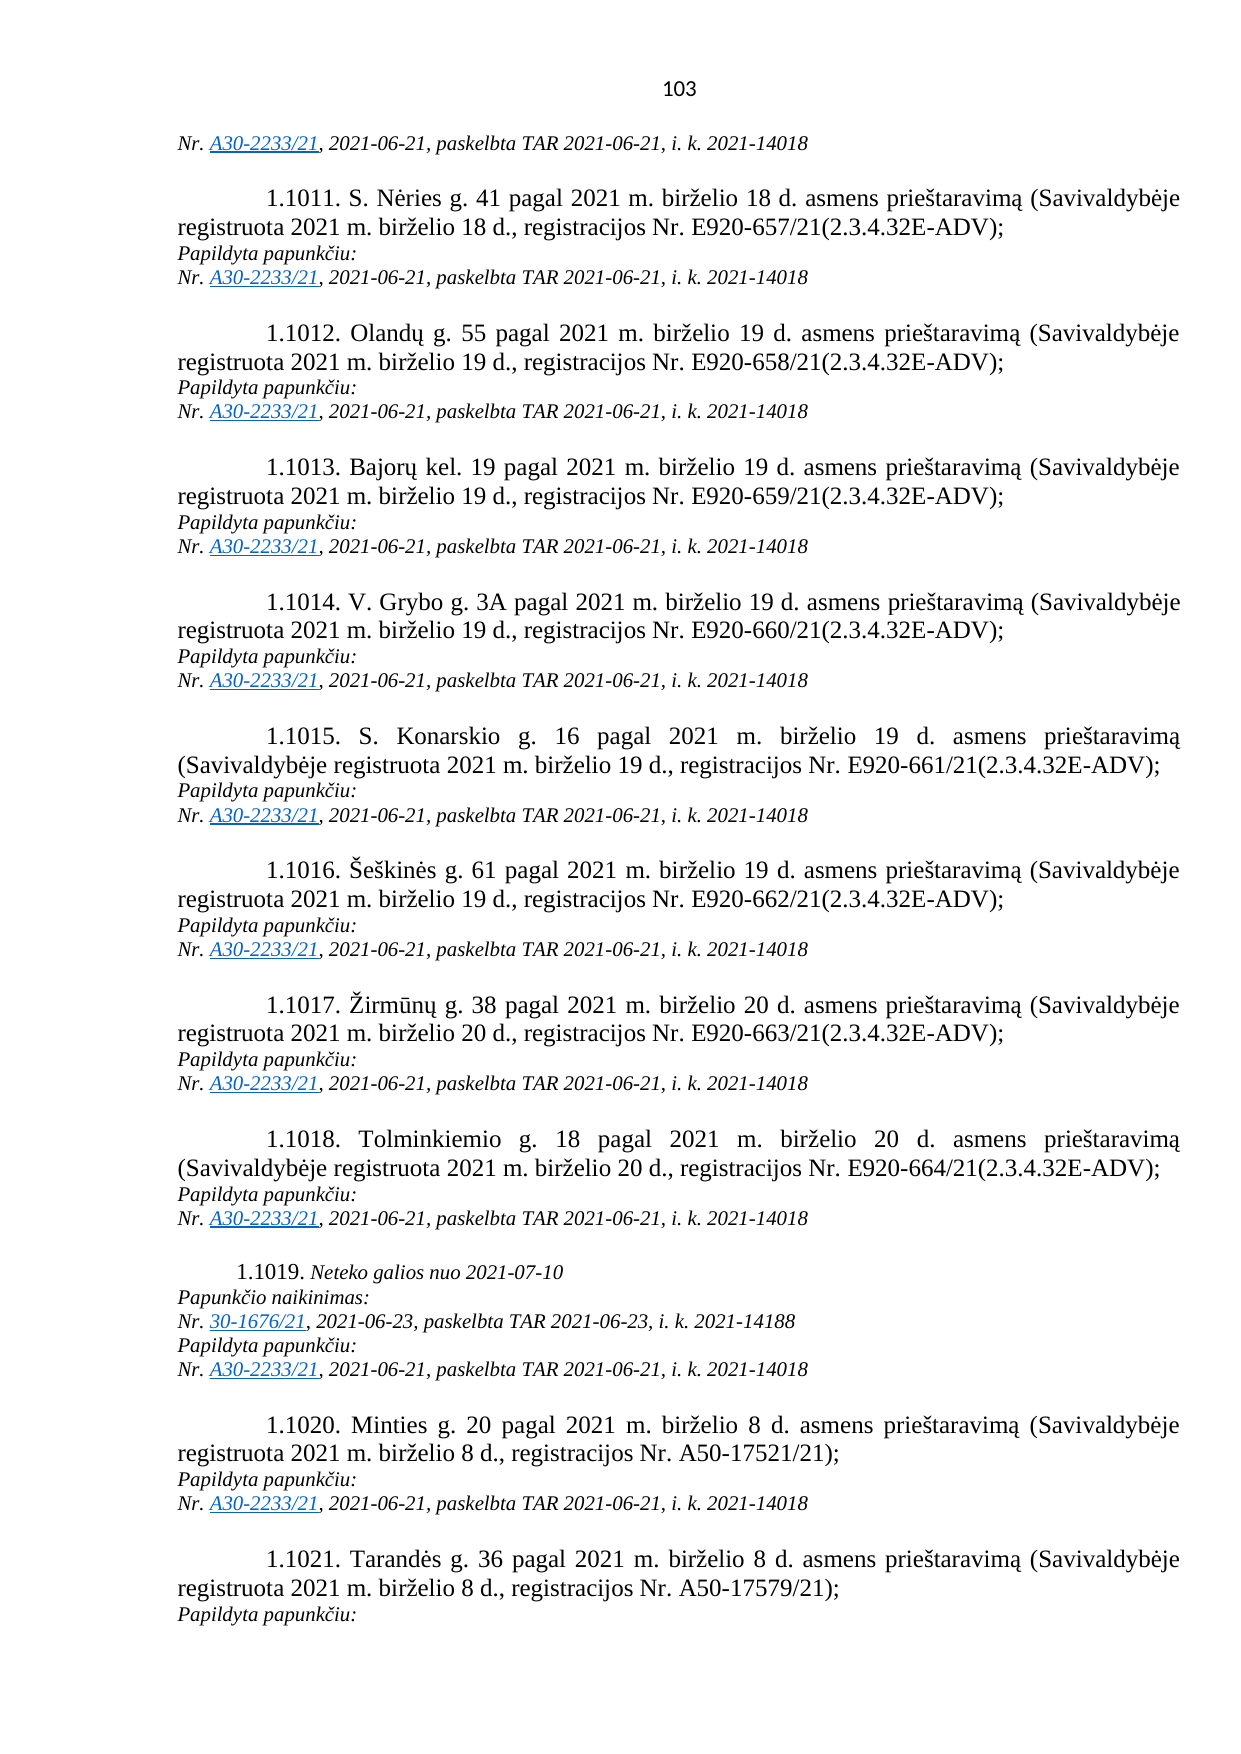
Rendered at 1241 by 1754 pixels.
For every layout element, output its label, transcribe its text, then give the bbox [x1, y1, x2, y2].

text 1.1016. Šeškinės g. 61 pagal 2021 m. birželio 19 d. asmens prieštaravimą (Savivaldybėje registruota 2021 m. birželio 19 d., registracijos Nr. E920-662/21(2.3.4.32E-ADV); [177, 855, 1181, 913]
text Papildyta papunkčiu: [177, 1602, 1181, 1626]
text 1.1012. Olandų g. 55 pagal 2021 m. birželio 19 d. asmens prieštaravimą (Savivaldybėje registruota 2021 m. birželio 19 d., registracijos Nr. E920-658/21(2.3.4.32E-ADV); [177, 318, 1181, 375]
text 1.1011. S. Nėries g. 41 pagal 2021 m. birželio 18 d. asmens prieštaravimą (Savivaldybėje registruota 2021 m. birželio 18 d., registracijos Nr. E920-657/21(2.3.4.32E-ADV); [177, 183, 1181, 241]
text Nr. A30-2233/21, 2021-06-21, paskelbta TAR 2021-06-21, i. k. 2021-14018 [177, 265, 1181, 289]
text Nr. A30-2233/21, 2021-06-21, paskelbta TAR 2021-06-21, i. k. 2021-14018 [177, 131, 1181, 155]
text Papildyta papunkčiu: [177, 1047, 1181, 1071]
text 1.1015. S. Konarskio g. 16 pagal 2021 m. birželio 19 d. asmens prieštaravimą (Savivaldybėje registruota 2021 m. birželio 19 d., registracijos Nr. E920-661/21(2.3.4.32E-ADV); [177, 721, 1181, 778]
text Papildyta papunkčiu: [177, 241, 1181, 265]
text Nr. A30-2233/21, 2021-06-21, paskelbta TAR 2021-06-21, i. k. 2021-14018 [177, 1357, 1181, 1381]
text Nr. A30-2233/21, 2021-06-21, paskelbta TAR 2021-06-21, i. k. 2021-14018 [177, 399, 1181, 423]
text Papildyta papunkčiu: [177, 510, 1181, 534]
text Nr. A30-2233/21, 2021-06-21, paskelbta TAR 2021-06-21, i. k. 2021-14018 [177, 1071, 1181, 1095]
text Papildyta papunkčiu: [177, 1467, 1181, 1491]
text Nr. A30-2233/21, 2021-06-21, paskelbta TAR 2021-06-21, i. k. 2021-14018 [177, 668, 1181, 692]
text Nr. A30-2233/21, 2021-06-21, paskelbta TAR 2021-06-21, i. k. 2021-14018 [177, 1206, 1181, 1230]
text Papildyta papunkčiu: [177, 644, 1181, 668]
text 1.1021. Tarandės g. 36 pagal 2021 m. birželio 8 d. asmens prieštaravimą (Savivaldybėje registruota 2021 m. birželio 8 d., registracijos Nr. A50-17579/21); [177, 1544, 1181, 1602]
text Papildyta papunkčiu: [177, 778, 1181, 802]
text Papildyta papunkčiu: [177, 1182, 1181, 1206]
text Papildyta papunkčiu: [177, 375, 1181, 399]
text Nr. A30-2233/21, 2021-06-21, paskelbta TAR 2021-06-21, i. k. 2021-14018 [177, 534, 1181, 558]
text Papildyta papunkčiu: [177, 913, 1181, 937]
text 1.1018. Tolminkiemio g. 18 pagal 2021 m. birželio 20 d. asmens prieštaravimą (Savivaldybėje registruota 2021 m. birželio 20 d., registracijos Nr. E920-664/21(2.3.4.32E-ADV); [177, 1124, 1181, 1182]
text Papunkčio naikinimas: [177, 1285, 1181, 1309]
text 1.1017. Žirmūnų g. 38 pagal 2021 m. birželio 20 d. asmens prieštaravimą (Savivaldybėje registruota 2021 m. birželio 20 d., registracijos Nr. E920-663/21(2.3.4.32E-ADV); [177, 990, 1181, 1047]
text Nr. A30-2233/21, 2021-06-21, paskelbta TAR 2021-06-21, i. k. 2021-14018 [177, 802, 1181, 827]
text 1.1014. V. Grybo g. 3A pagal 2021 m. birželio 19 d. asmens prieštaravimą (Savivaldybėje registruota 2021 m. birželio 19 d., registracijos Nr. E920-660/21(2.3.4.32E-ADV); [177, 587, 1181, 644]
text 1.1020. Minties g. 20 pagal 2021 m. birželio 8 d. asmens prieštaravimą (Savivaldybėje registruota 2021 m. birželio 8 d., registracijos Nr. A50-17521/21); [177, 1410, 1181, 1467]
text Papildyta papunkčiu: [177, 1333, 1181, 1357]
text 1.1013. Bajorų kel. 19 pagal 2021 m. birželio 19 d. asmens prieštaravimą (Savivaldybėje registruota 2021 m. birželio 19 d., registracijos Nr. E920-659/21(2.3.4.32E-ADV); [177, 452, 1181, 510]
text Nr. A30-2233/21, 2021-06-21, paskelbta TAR 2021-06-21, i. k. 2021-14018 [177, 937, 1181, 961]
text Nr. 30-1676/21, 2021-06-23, paskelbta TAR 2021-06-23, i. k. 2021-14188 [177, 1309, 1181, 1333]
text Nr. A30-2233/21, 2021-06-21, paskelbta TAR 2021-06-21, i. k. 2021-14018 [177, 1491, 1181, 1515]
text 1.1019. Neteko galios nuo 2021-07-10 [177, 1258, 1181, 1285]
